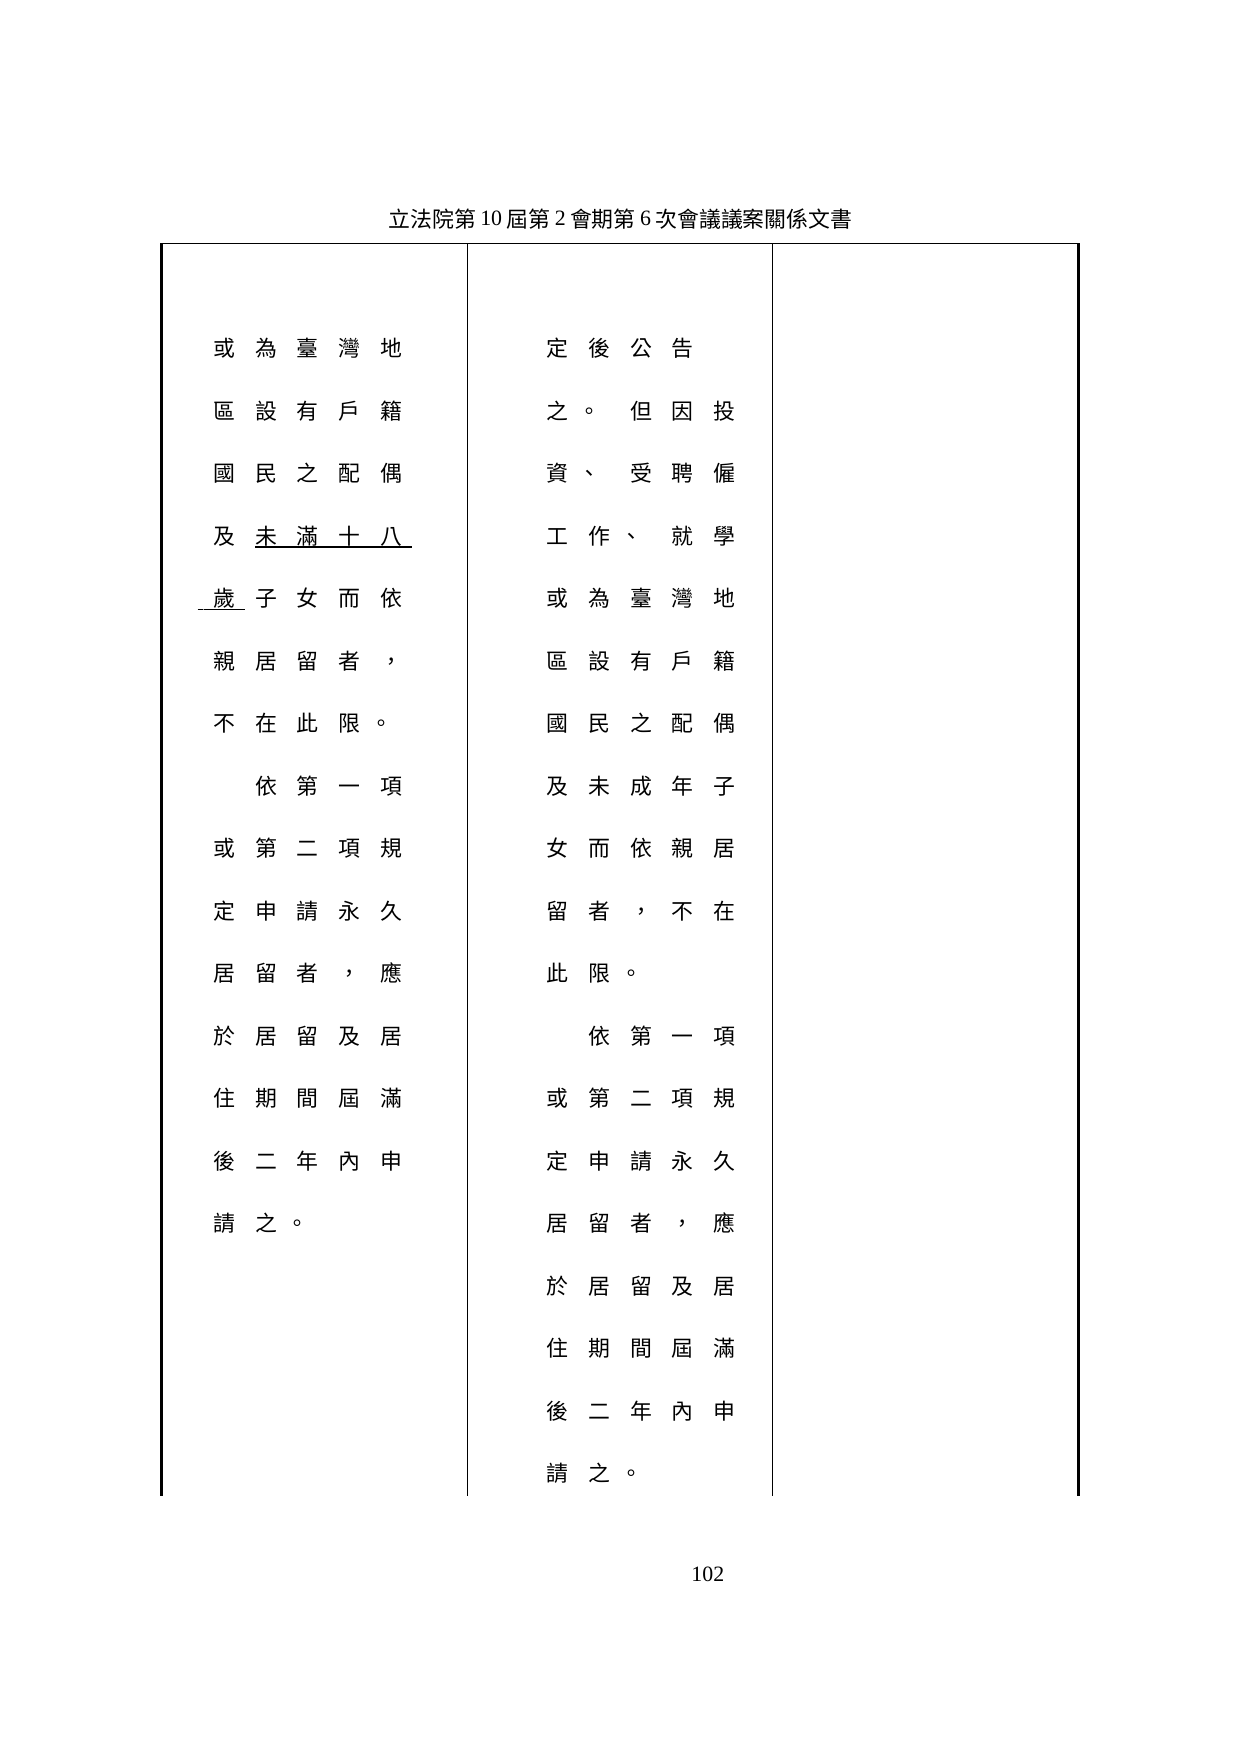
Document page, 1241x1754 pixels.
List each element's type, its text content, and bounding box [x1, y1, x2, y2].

table_cell [773, 244, 1077, 1496]
table_cell 或為臺灣地區設有戶籍國民之配偶及未滿十八歲子女而依親居留者，不在此限。 依第一項或第二項規定申請永久居留者，應於居留及居住期間屆滿後二年內申請之。 [163, 244, 467, 1496]
table_cell 定後公告之。但因投資、受聘僱工作、就學或為臺灣地區設有戶籍國民之配偶及未成年子女而依親居留者，不在此限。 依第一項或第二項規定申請永久居留者，應於居留及居住期間屆滿後二年內申請之。 [468, 244, 772, 1496]
